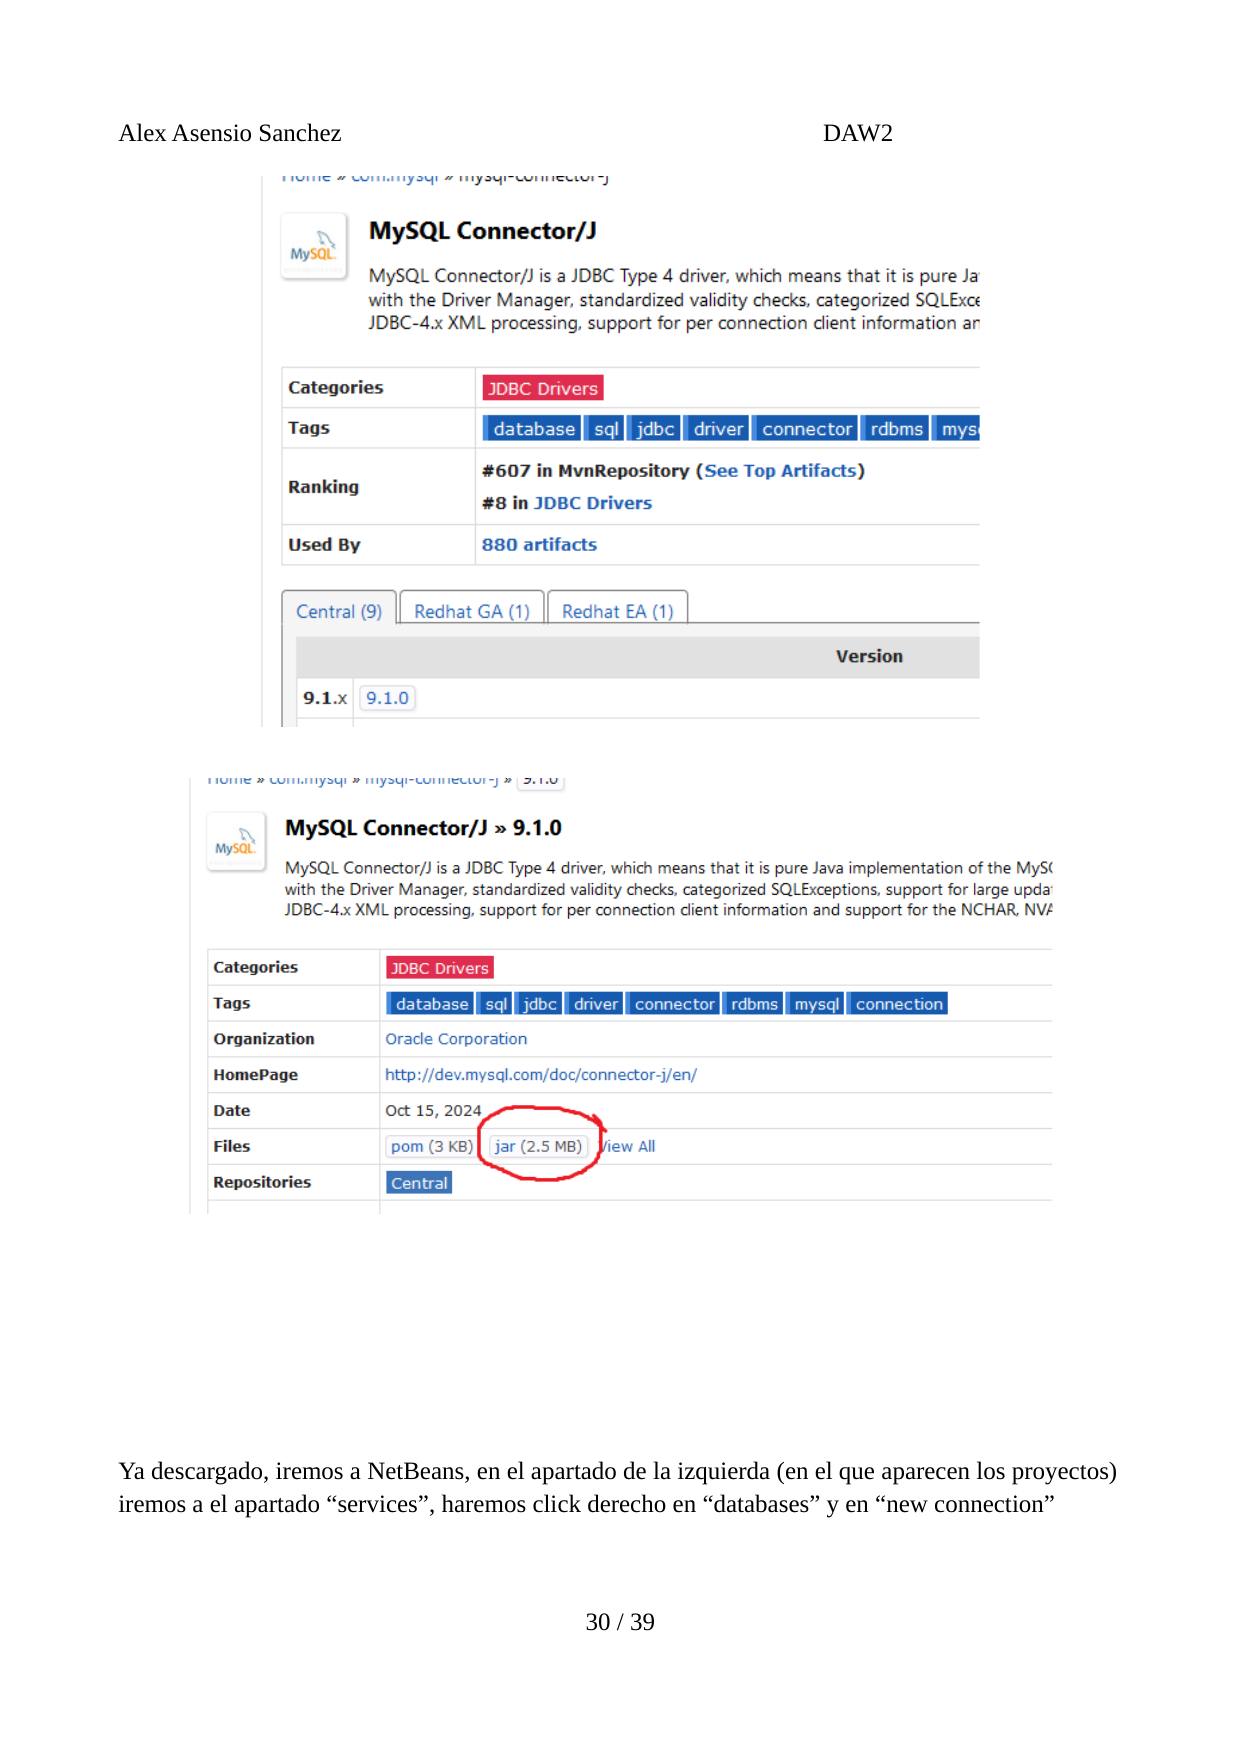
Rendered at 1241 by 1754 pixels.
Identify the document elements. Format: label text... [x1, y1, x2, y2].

picture [187, 778, 1053, 1214]
picture [260, 176, 980, 727]
text Ya descargado, iremos a NetBeans, en el apartado de la izquierda (en el que aparecen los proyectos) iremos a el apartado “services”, haremos click derecho en “databases” y en “new connection” [118, 1456, 1122, 1518]
